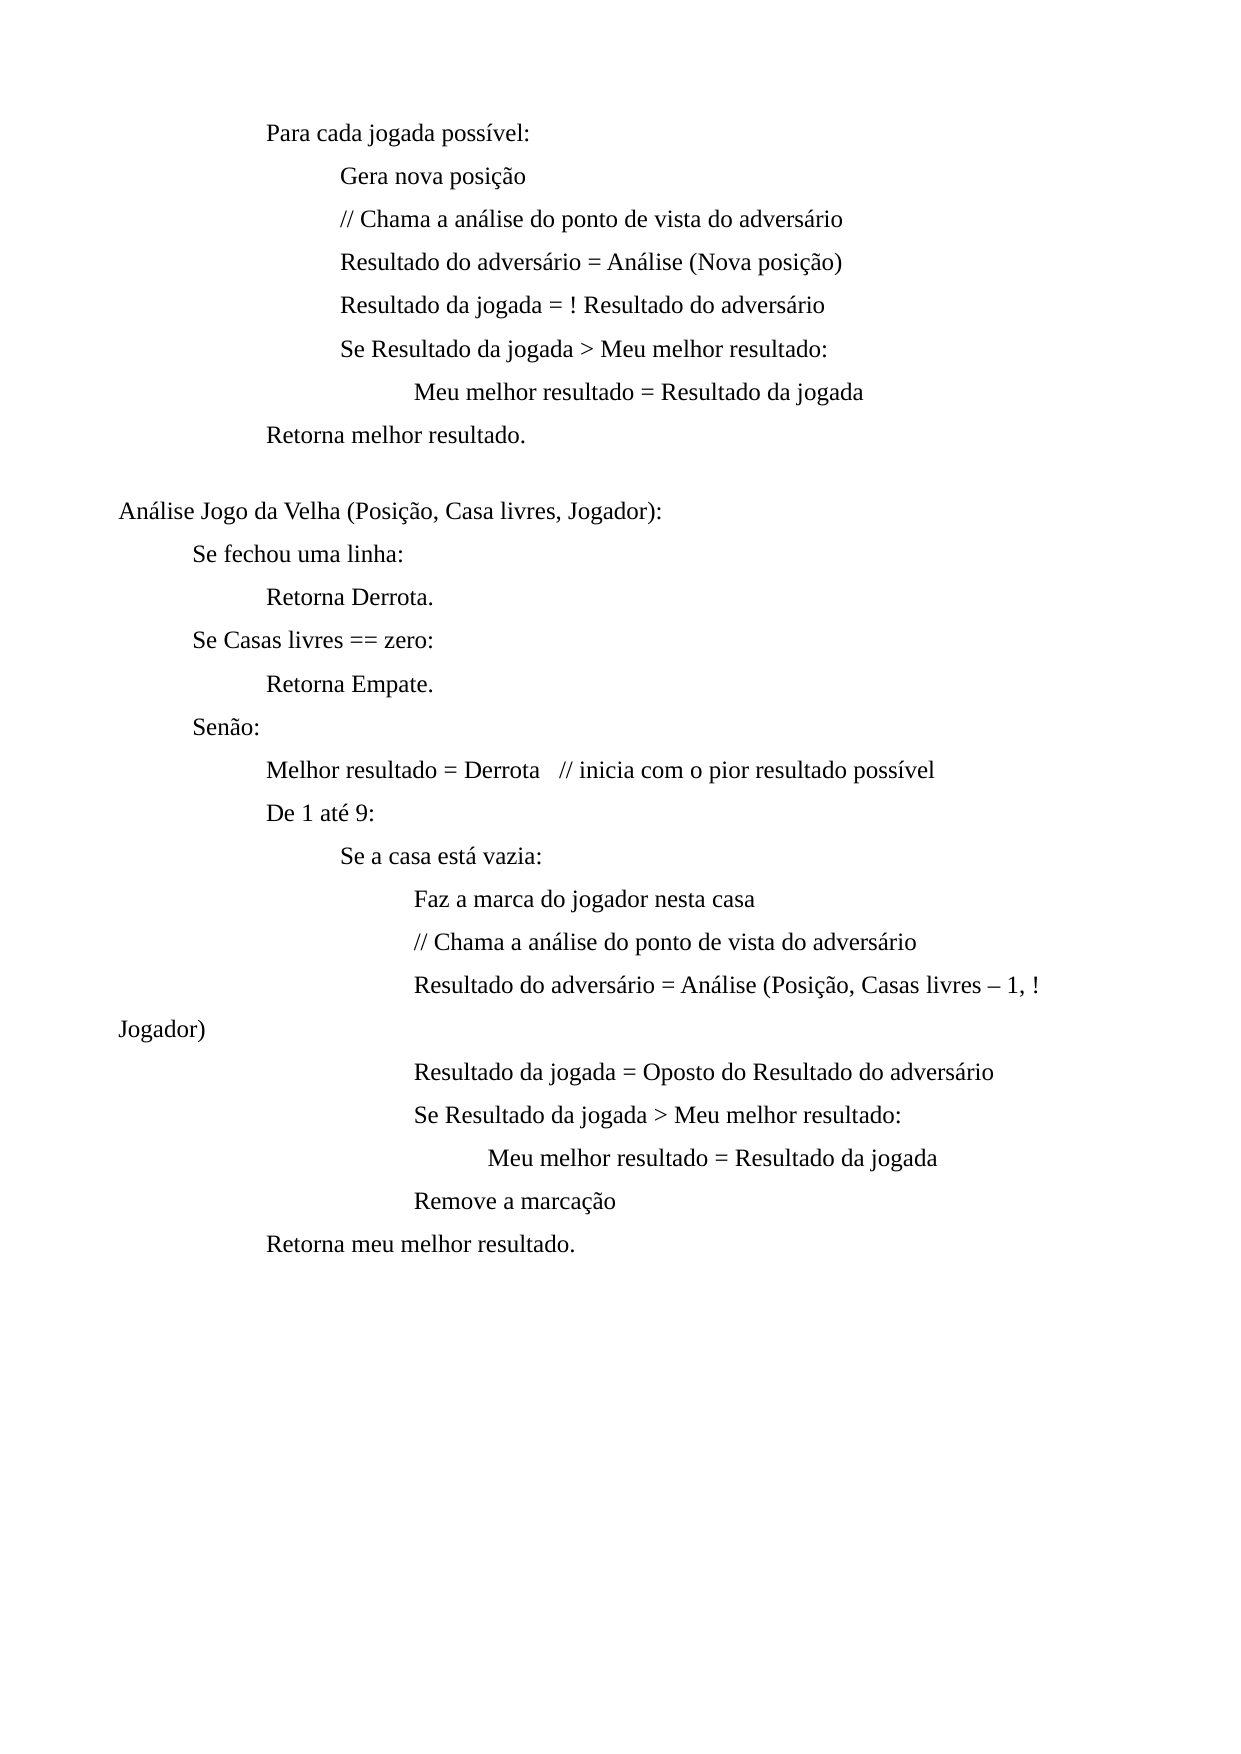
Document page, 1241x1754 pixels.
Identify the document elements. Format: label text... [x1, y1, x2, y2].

text Meu melhor resultado = Resultado da jogada [118, 377, 1122, 406]
text Faz a marca do jogador nesta casa [118, 884, 1122, 913]
text Se Resultado da jogada > Meu melhor resultado: [118, 1100, 1122, 1129]
text Resultado da jogada = Oposto do Resultado do adversário [118, 1057, 1122, 1086]
text Resultado do adversário = Análise (Posição, Casas livres – 1, !Jogador) [118, 971, 1122, 1042]
text Se Resultado da jogada > Meu melhor resultado: [118, 334, 1122, 362]
text Se a casa está vazia: [118, 841, 1122, 870]
text Para cada jogada possível: [118, 118, 1122, 147]
text Resultado da jogada = ! Resultado do adversário [118, 291, 1122, 319]
text Análise Jogo da Velha (Posição, Casa livres, Jogador): [118, 496, 1122, 525]
text Melhor resultado = Derrota // inicia com o pior resultado possível [118, 755, 1122, 784]
text // Chama a análise do ponto de vista do adversário [118, 204, 1122, 233]
text Resultado do adversário = Análise (Nova posição) [118, 247, 1122, 276]
text Senão: [118, 712, 1122, 741]
text De 1 até 9: [118, 798, 1122, 827]
text Se fechou uma linha: [118, 539, 1122, 568]
text Se Casas livres == zero: [118, 626, 1122, 654]
text Retorna Derrota. [118, 582, 1122, 611]
text Retorna meu melhor resultado. [118, 1229, 1122, 1258]
text Remove a marcação [118, 1186, 1122, 1215]
text Retorna melhor resultado. [118, 420, 1122, 449]
text // Chama a análise do ponto de vista do adversário [118, 927, 1122, 956]
text Gera nova posição [118, 161, 1122, 190]
text Meu melhor resultado = Resultado da jogada [118, 1143, 1122, 1172]
text Retorna Empate. [118, 669, 1122, 697]
